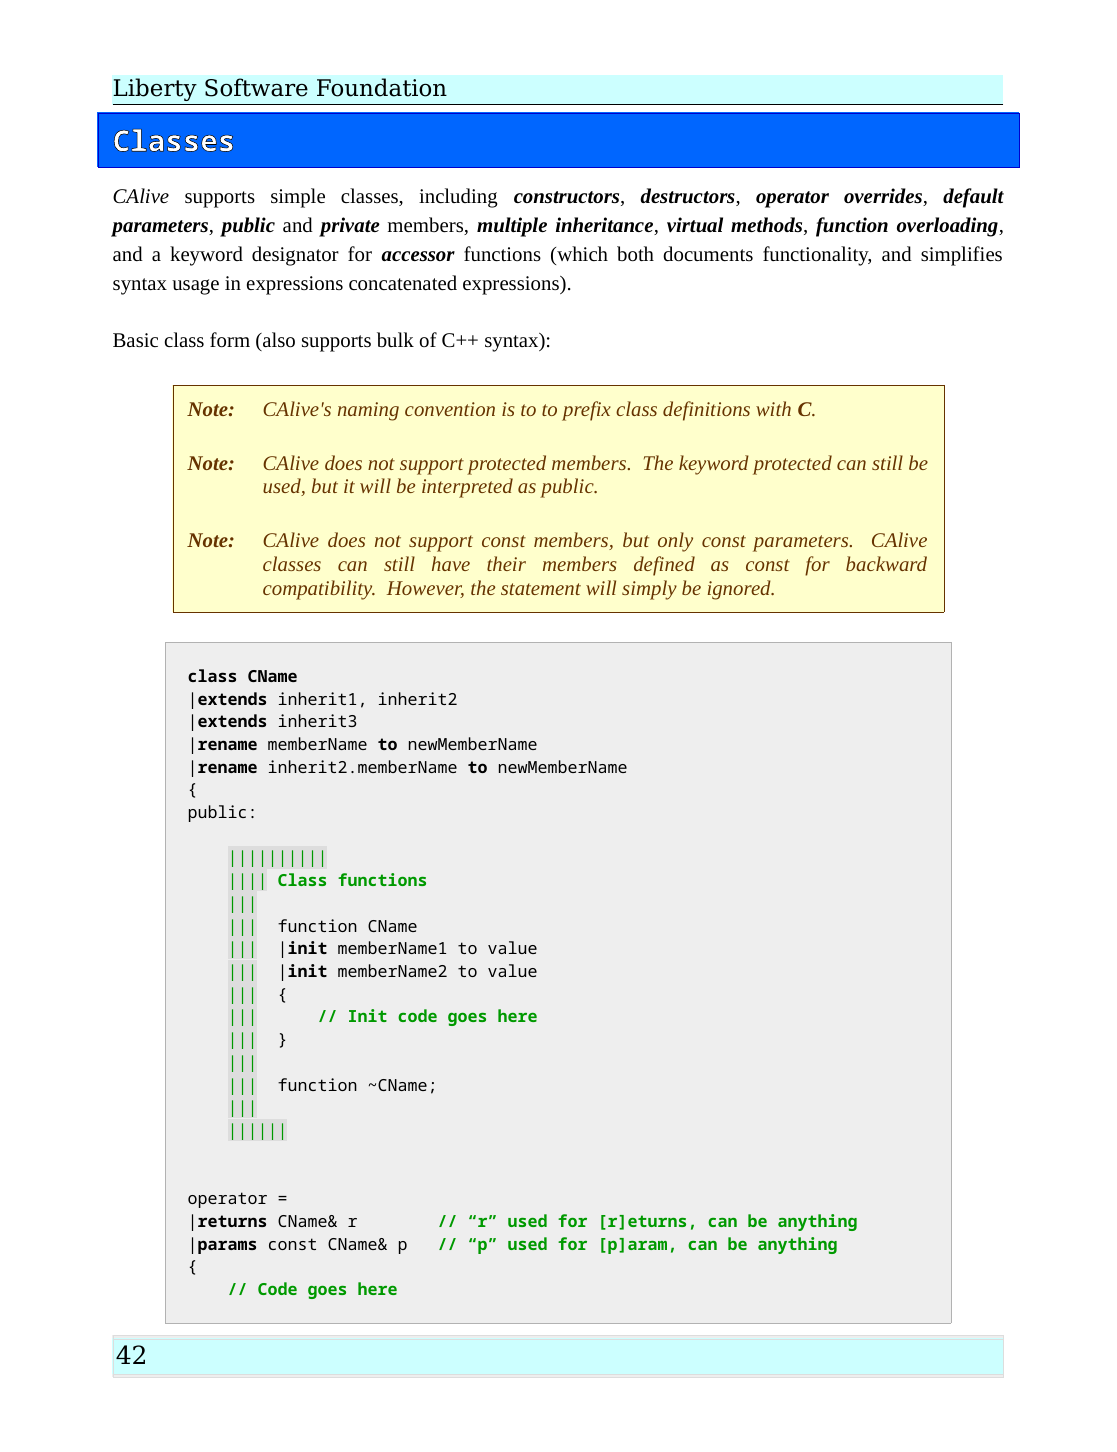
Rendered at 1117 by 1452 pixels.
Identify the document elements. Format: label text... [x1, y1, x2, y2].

text Note: CAlive does not support const members, but only const parameters. CAlive classes can still have their members defined as const for backward compatibility. However, the statement will simply be ignored. [174, 516, 944, 612]
subtitle Classes [99, 114, 1019, 167]
text Note: CAlive does not support protected members. The keyword protected can still be used, but it will be interpreted as public. [174, 438, 944, 498]
text Basic class form (also supports bulk of C++ syntax): [112, 328, 1003, 352]
text CAlive supports simple classes, including constructors, destructors, operator overrides, default parameters, public and private members, multiple inheritance, virtual methods, function overloading, and a keyword designator for accessor functions (which both documents functionality, and simplifies syntax usage in expressions concatenated expressions). [112, 184, 1003, 295]
text class CName |extends inherit1, inherit2 |extends inherit3 |rename memberName to newMemberName |rename inherit2.memberName to newMemberName { public: |||||||||| |||| Class functions ||| ||| function CName ||| |init memberName1 to value ||| |init memberName2 to value ||| { ||| // Init code goes here ||| } ||| ||| function ~CName; ||| |||||| operator = |returns CName& r // “r” used for [r]eturns, can be anything |params const CName& p // “p” used for [p]aram, can be anything { // Code goes here [166, 643, 951, 1323]
text Note: CAlive's naming convention is to to prefix class definitions with C. [174, 386, 944, 421]
